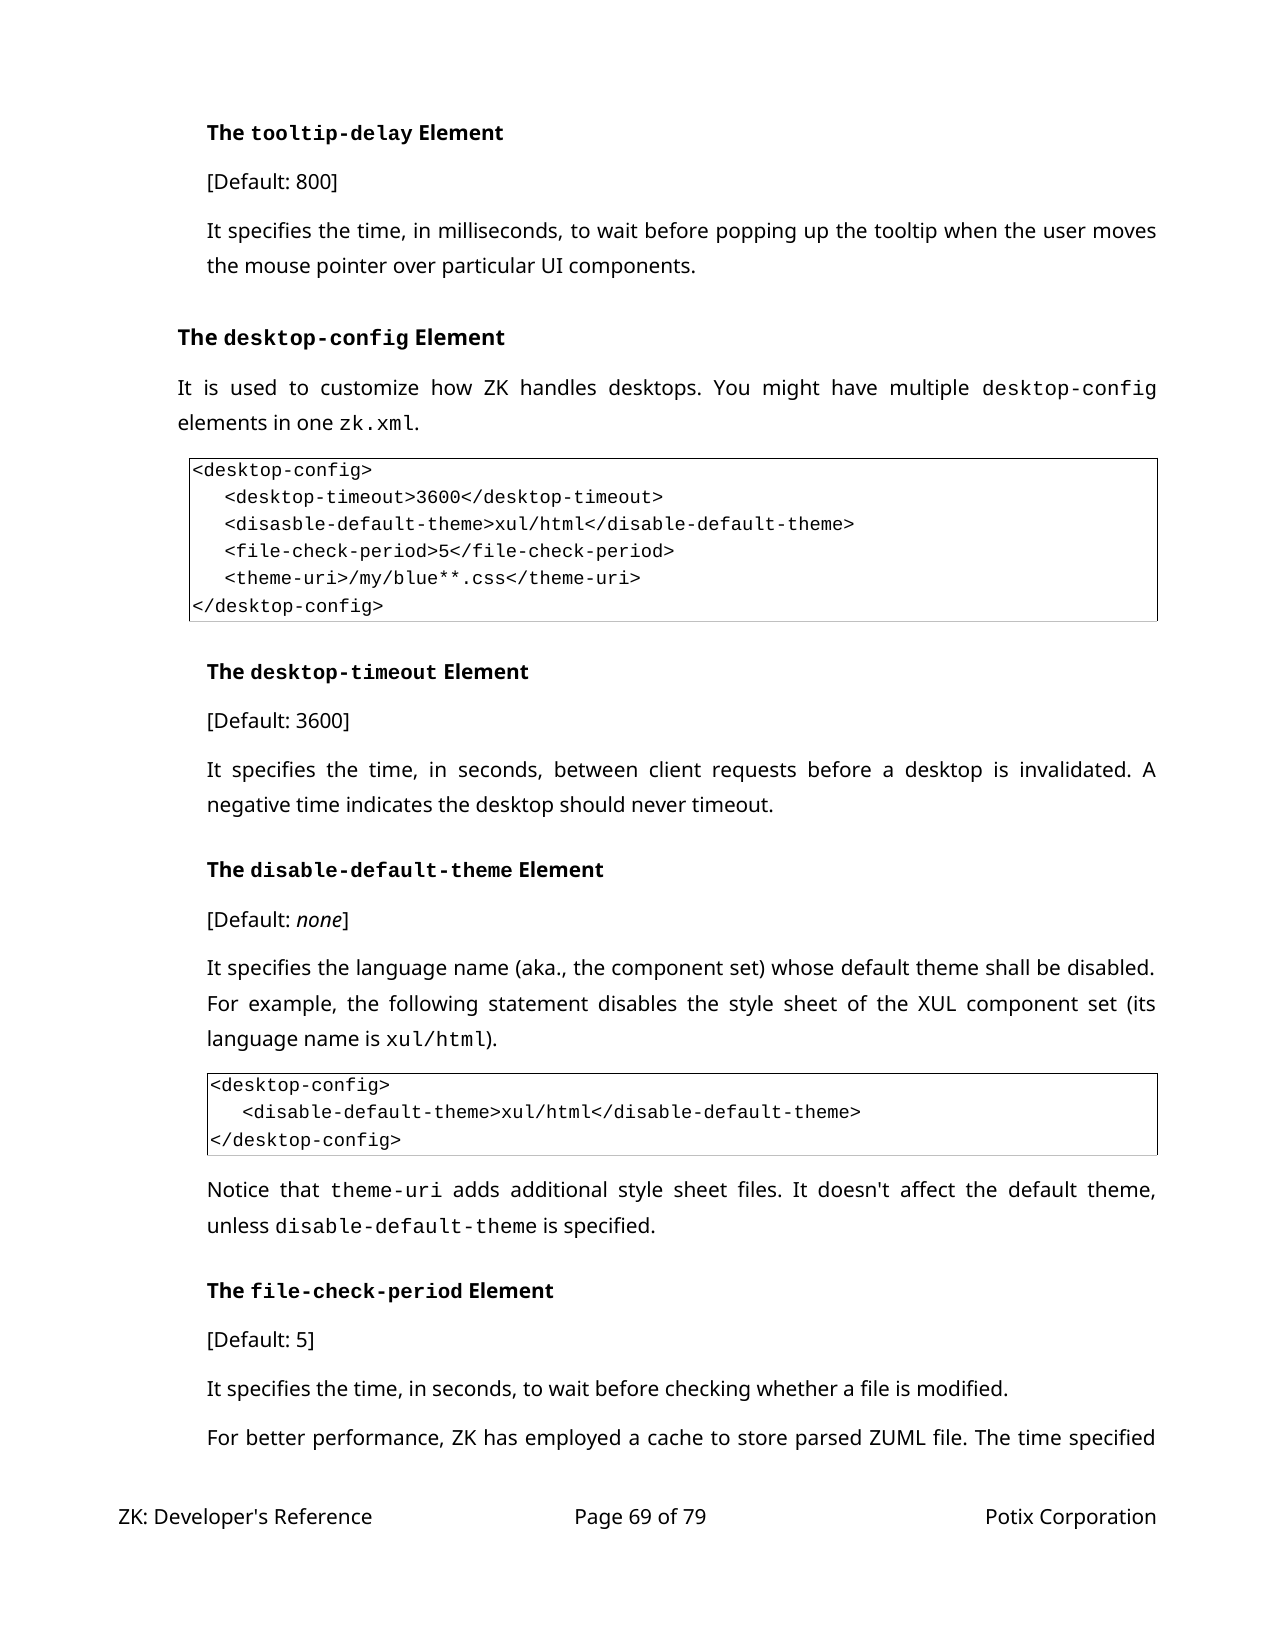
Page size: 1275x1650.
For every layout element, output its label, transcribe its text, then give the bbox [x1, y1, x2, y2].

text <desktop-config> [190, 459, 1157, 482]
text <disable-default-theme>xul/html</disable-default-theme> [208, 1100, 1157, 1124]
text <desktop-config> [208, 1074, 1157, 1097]
text [Default: 3600] [207, 707, 1157, 735]
subtitle The desktop-timeout Element [207, 657, 1157, 686]
text <desktop-timeout>3600</desktop-timeout> [190, 485, 1157, 509]
text It specifies the time, in milliseconds, to wait before popping up the tooltip when the user moves the mouse pointer over particular UI components. [207, 216, 1157, 279]
subtitle The tooltip-delay Element [207, 118, 1157, 147]
text It specifies the language name (aka., the component set) whose default theme shall be disabled. For example, the following statement disables the style sheet of the XUL component set (its language name is xul/html). [207, 953, 1157, 1052]
text It specifies the time, in seconds, to wait before checking whether a file is modified. [207, 1374, 1157, 1402]
text Notice that theme-uri adds additional style sheet files. It doesn't affect the default theme, unless disable-default-theme is specified. [207, 1175, 1157, 1239]
text <file-check-period>5</file-check-period> [190, 539, 1157, 563]
text [Default: 5] [207, 1325, 1157, 1353]
text </desktop-config> [208, 1127, 1157, 1155]
subtitle The desktop-config Element [177, 322, 1157, 352]
text For better performance, ZK has employed a cache to store parsed ZUML file. The time specified [207, 1423, 1157, 1451]
text [Default: 800] [207, 167, 1157, 196]
text <theme-uri>/my/blue**.css</theme-uri> [190, 566, 1157, 591]
text It is used to customize how ZK handles desktops. You might have multiple desktop-config elements in one zk.xml. [177, 373, 1157, 437]
text It specifies the time, in seconds, between client requests before a desktop is invalidated. A negative time indicates the desktop should never timeout. [207, 755, 1157, 819]
text <disasble-default-theme>xul/html</disable-default-theme> [190, 512, 1157, 536]
subtitle The file-check-period Element [207, 1276, 1157, 1305]
text </desktop-config> [190, 593, 1157, 621]
subtitle The disable-default-theme Element [207, 856, 1157, 884]
text [Default: none] [207, 905, 1157, 933]
